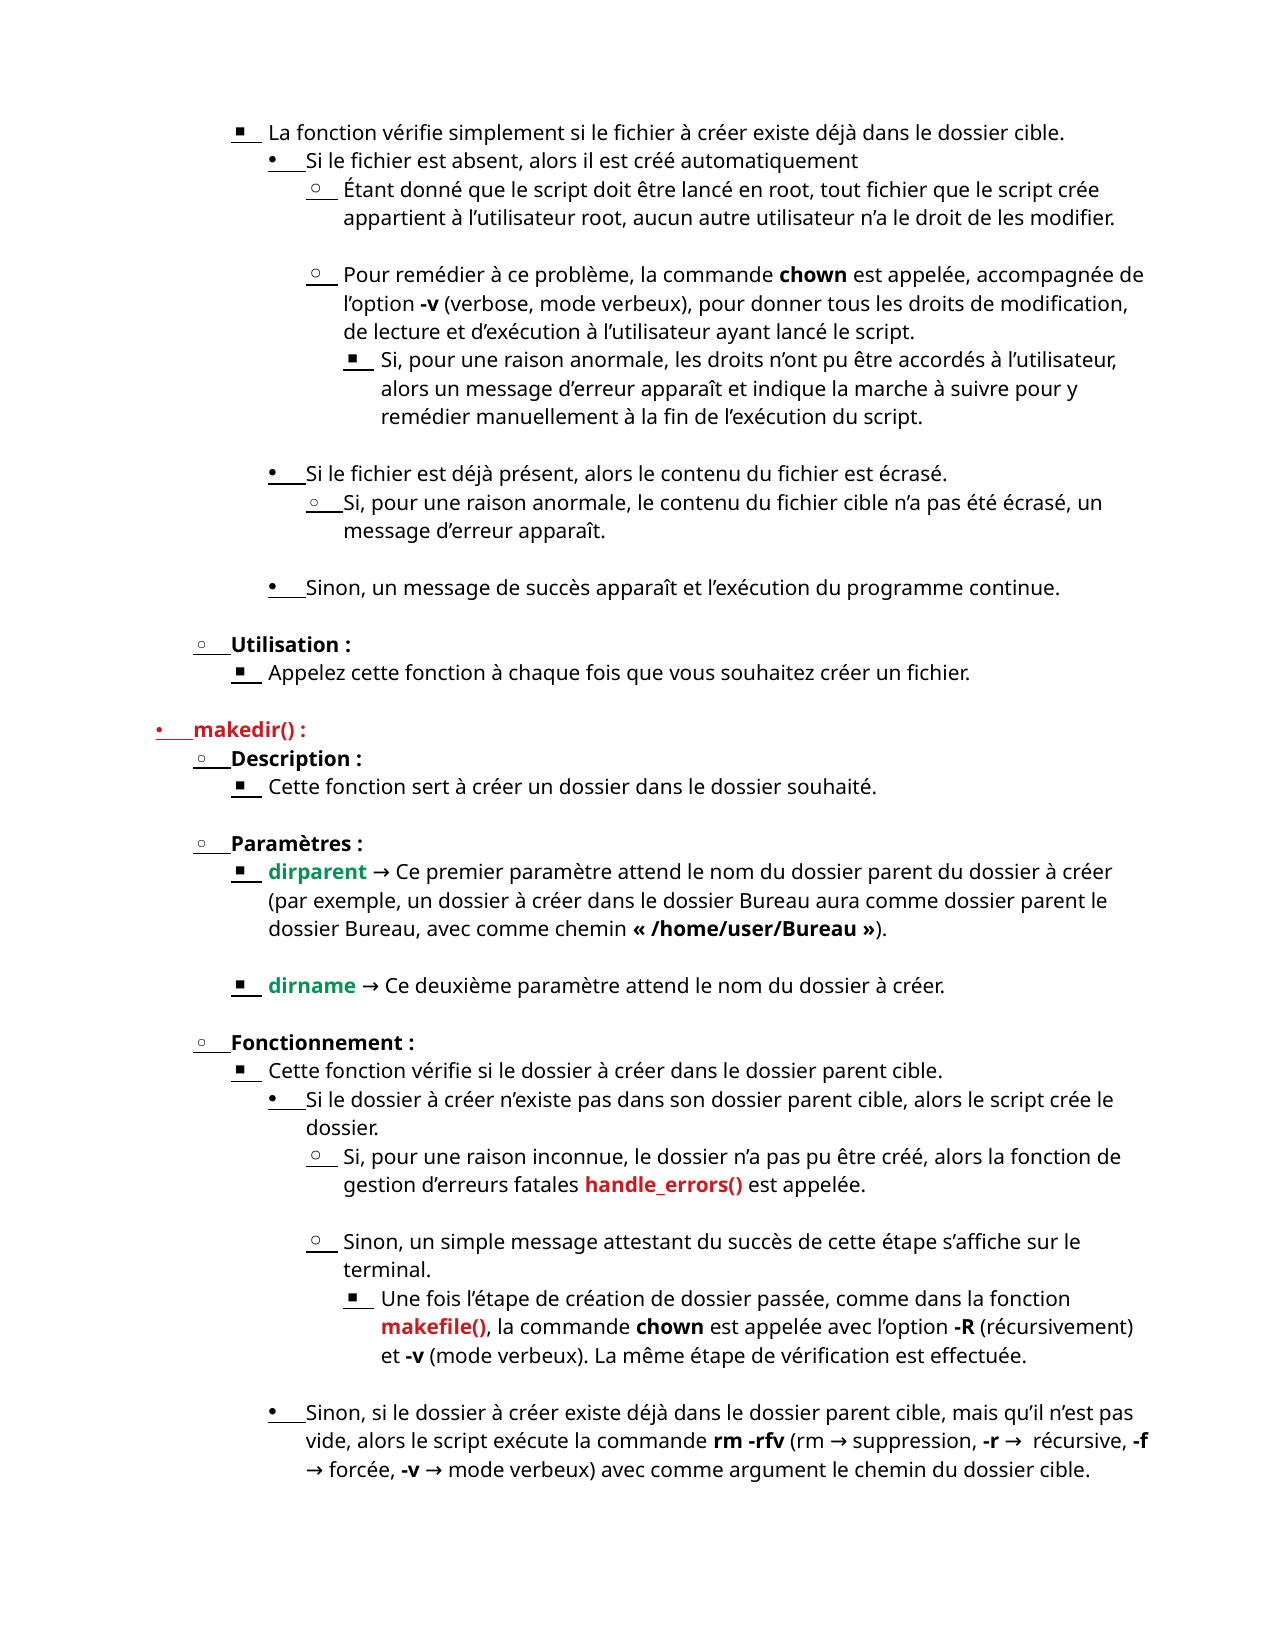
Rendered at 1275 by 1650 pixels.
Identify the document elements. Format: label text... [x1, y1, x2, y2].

list Sinon, si le dossier à créer existe déjà dans le dossier parent cible, mais qu’il n’est pas vide, alors le script exécute la commande rm -rfv (rm → suppression, -r → récursive, -f → forcée, -v → mode verbeux) avec comme argument le chemin du dossier cible. [268, 1398, 1157, 1483]
list Étant donné que le script doit être lancé en root, tout fichier que le script crée appartient à l’utilisateur root, aucun autre utilisateur n’a le droit de les modifier. [306, 175, 1157, 232]
list Appelez cette fonction à chaque fois que vous souhaitez créer un fichier. [231, 658, 1157, 687]
text ­ [118, 1199, 1157, 1227]
list Si le dossier à créer n’existe pas dans son­ dossier parent cible, alors le script crée le dossier. [268, 1085, 1157, 1142]
list Description : [193, 744, 1157, 772]
list dirname → Ce deuxième paramètre attend le nom du dossier à créer. [231, 971, 1157, 1000]
list Une fois l’étape de création de dossier passée, comme dans la fonction makefile(), la commande chown est appelée avec l’option -R (récursivement) et -v (mode verbeux). La même étape de vérification est effectuée. [343, 1284, 1157, 1369]
list Cette fonction vérifie si le dossier à créer dans le dossier parent cible. [231, 1057, 1157, 1085]
list Paramètres : [193, 829, 1157, 857]
list makedir() : [156, 715, 1157, 744]
list Fonctionnement : [193, 1028, 1157, 1057]
list Si le fichier est déjà présent, alors le contenu du fichier est écrasé. [268, 459, 1157, 488]
list Utilisation : [193, 630, 1157, 658]
list Sinon, un simple message attestant du succès de cette étape s’affiche sur le terminal. [306, 1227, 1157, 1284]
list Si, pour une raison anormale, le contenu du fichier cible n’a pas été écrasé, un message d’erreur apparaît. [306, 488, 1157, 545]
list Pour remédier à ce problème, la commande chown est appelée, accompagnée de l’option -v (verbose, mode verbeux), pour donner tous les droits de modification, de lecture et d’exécution à l’utilisateur ayant lancé le script. [306, 260, 1157, 346]
list Si, pour une raison anormale, les droits n’ont pu être accordés à l’utilisateur, alors un message d’erreur apparaît et indique la marche à suivre pour y remédier manuellement à la fin de l’exécution du script. [343, 346, 1157, 431]
list Si, pour une raison inconnue, le dossier n’a pas pu être créé, alors la fonction de gestion d’erreurs fatales handle_errors() est appelée. [306, 1142, 1157, 1199]
list La fonction vérifie simplement si le fichier à créer existe déjà dans le dossier cible. [231, 118, 1157, 147]
list Si le fichier est absent, alors il est créé automatiquement [268, 147, 1157, 175]
list Sinon, un message de succès apparaît et l’exécution du programme continue. [268, 573, 1157, 602]
list Cette fonction sert à créer un dossier dans le dossier souhaité. [231, 772, 1157, 801]
list dirparent → Ce premier paramètre attend le nom du dossier parent du dossier à créer (par exemple, un dossier à créer dans le dossier Bureau aura comme dossier parent le dossier Bureau, avec comme chemin « /home/user/Bureau »). [231, 857, 1157, 943]
